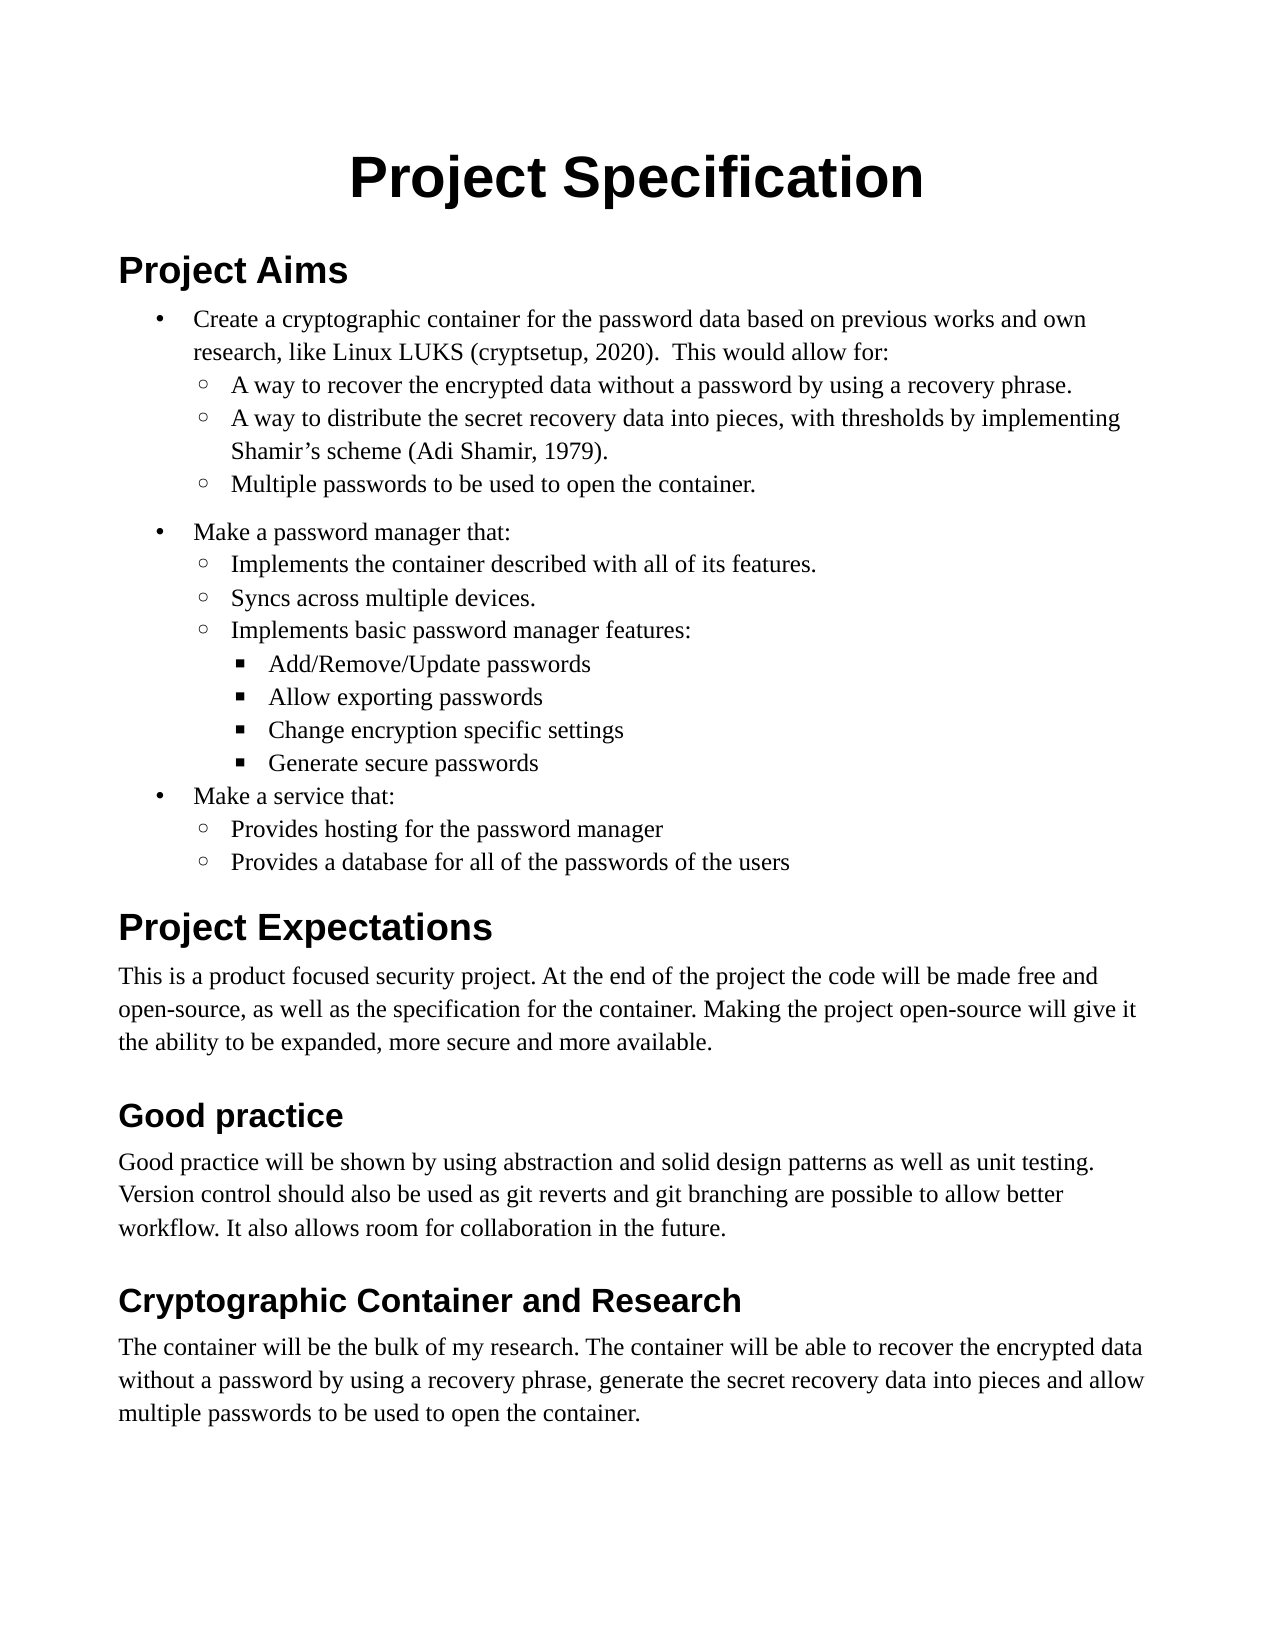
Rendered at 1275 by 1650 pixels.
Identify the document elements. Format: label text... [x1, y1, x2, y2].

list Syncs across multiple devices. [193, 583, 1157, 611]
subtitle Cryptographic Container and Research [118, 1281, 1157, 1320]
list Allow exporting passwords [231, 682, 1157, 710]
text The container will be the bulk of my research. The container will be able to recover the encrypted data without a password by using a recovery phrase, generate the secret recovery data into pieces and allow multiple passwords to be used to open the container. [118, 1332, 1157, 1427]
subtitle Project Expectations [118, 905, 1157, 948]
list Create a cryptographic container for the password data based on previous works and own research, like Linux LUKS (cryptsetup, 2020). This would allow for: [156, 304, 1157, 366]
list A way to recover the encrypted data without a password by using a recovery phrase. [193, 370, 1157, 399]
list Make a password manager that: [156, 517, 1157, 545]
list Provides hosting for the password manager [193, 814, 1157, 842]
list Implements the container described with all of its features. [193, 549, 1157, 578]
list Multiple passwords to be used to open the container. [193, 469, 1157, 498]
list Make a service that: [156, 781, 1157, 809]
list Generate secure passwords [231, 748, 1157, 776]
list Add/Remove/Update passwords [231, 649, 1157, 677]
list Change encryption specific settings [231, 715, 1157, 743]
list Implements basic password manager features: [193, 616, 1157, 644]
title Project Specification [118, 143, 1157, 210]
subtitle Project Aims [118, 248, 1157, 291]
subtitle Good practice [118, 1095, 1157, 1134]
text This is a product focused security project. At the end of the project the code will be made free and open-source, as well as the specification for the container. Making the project open-source will give it the ability to be expanded, more secure and more available. [118, 961, 1157, 1056]
text Good practice will be shown by using abstraction and solid design patterns as well as unit testing. Version control should also be used as git reverts and git branching are possible to allow better workflow. It also allows room for collaboration in the future. [118, 1147, 1157, 1241]
list A way to distribute the secret recovery data into pieces, with thresholds by implementing Shamir’s scheme (Adi Shamir, 1979). [193, 403, 1157, 465]
list Provides a database for all of the passwords of the users [193, 847, 1157, 876]
